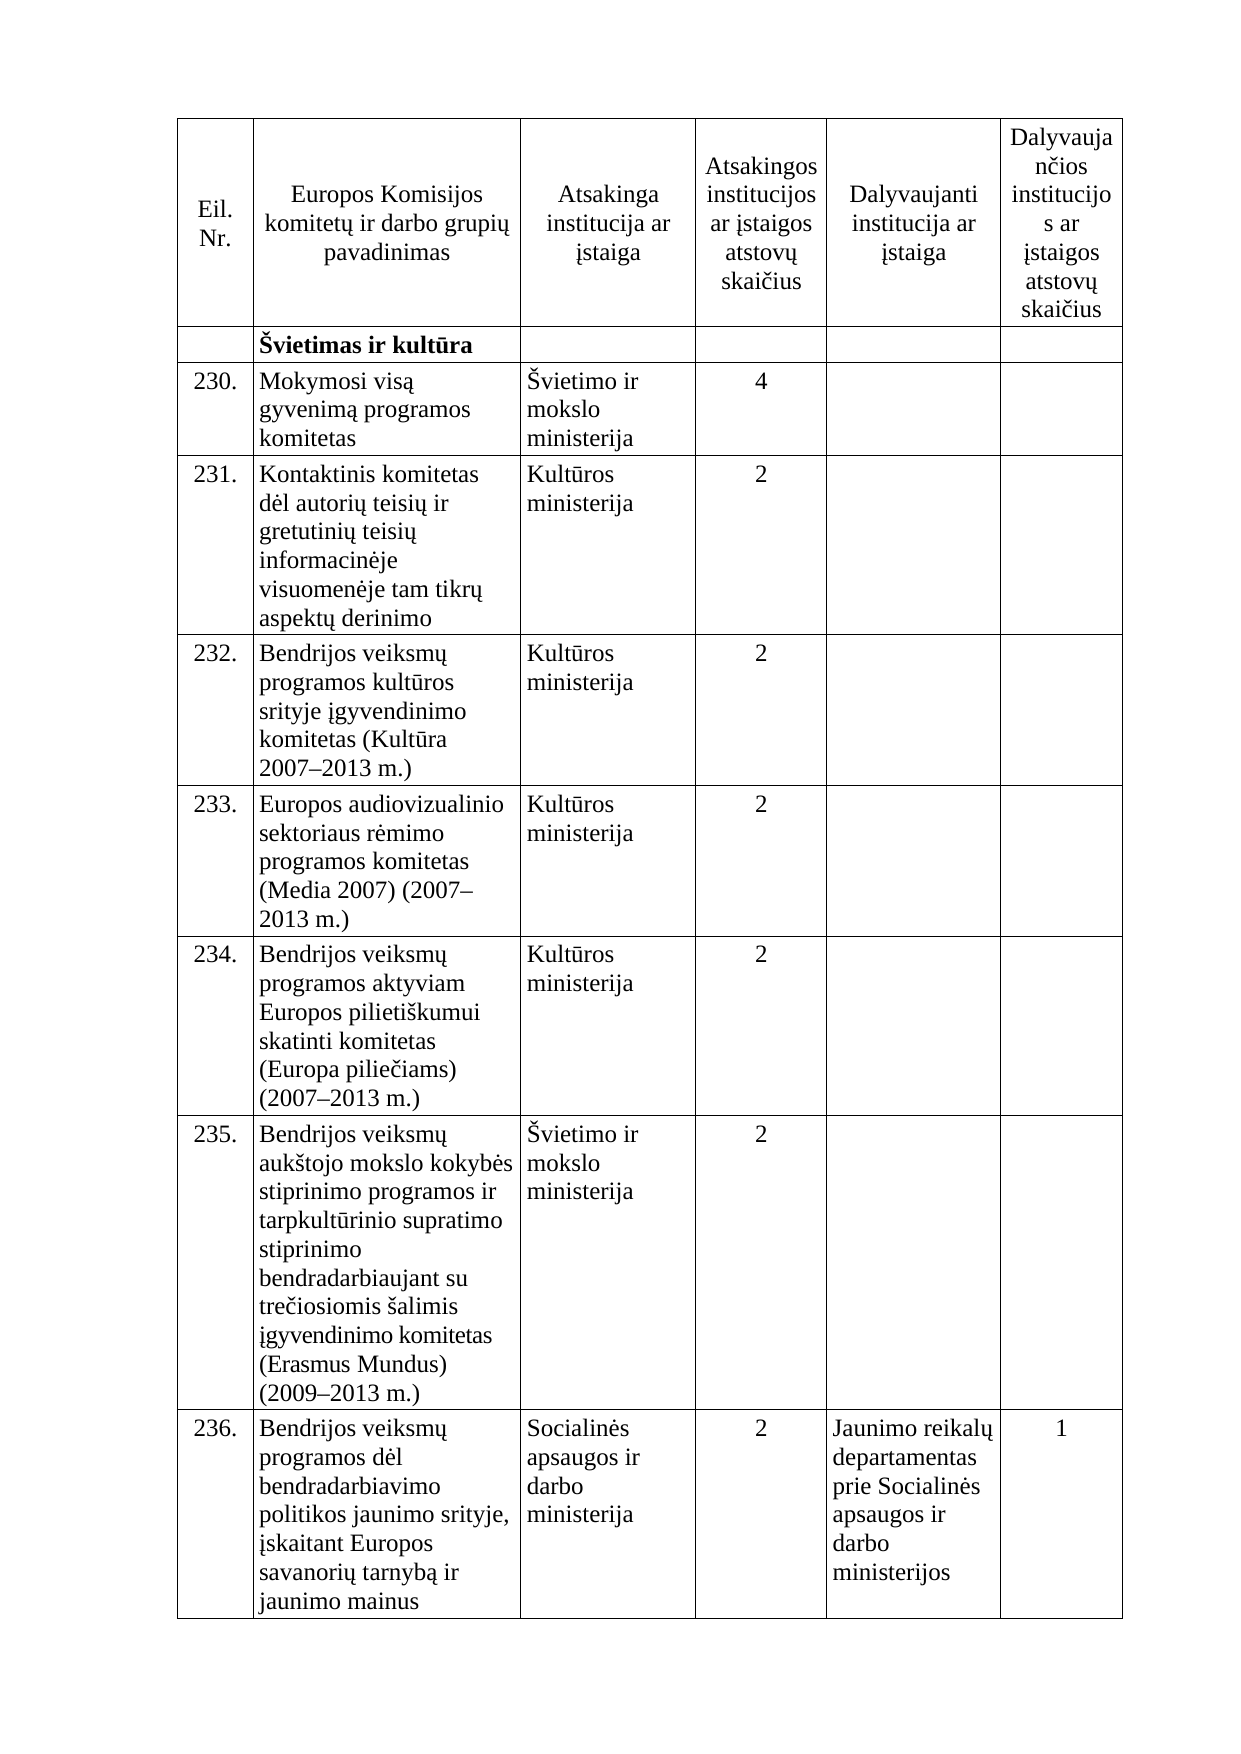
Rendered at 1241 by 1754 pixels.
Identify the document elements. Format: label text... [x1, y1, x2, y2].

table_cell 2 [696, 786, 826, 936]
table_cell [827, 1116, 1000, 1409]
table_cell 232. [178, 635, 253, 785]
table_cell [1001, 456, 1122, 634]
table_cell 2 [696, 1116, 826, 1409]
table_cell Bendrijos veiksmų programos aktyviam Europos pilietiškumui skatinti komitetas (Europa piliečiams) (2007–2013 m.) [254, 937, 520, 1115]
table_cell Europos audiovizualinio sektoriaus rėmimo programos komitetas (Media 2007) (2007–2013 m.) [254, 786, 520, 936]
table_cell 233. [178, 786, 253, 936]
table_cell [1001, 937, 1122, 1115]
table_cell [827, 327, 1000, 362]
table_cell [696, 327, 826, 362]
table_header Dalyvaujančios institucijos ar įstaigos atstovų skaičius [1001, 119, 1122, 326]
table_cell Švietimo ir mokslo ministerija [521, 363, 695, 455]
table_cell [1001, 327, 1122, 362]
table_header Eil. Nr. [178, 119, 253, 326]
table_cell [827, 456, 1000, 634]
table_cell [827, 786, 1000, 936]
table_cell Kultūros ministerija [521, 456, 695, 634]
table_cell [521, 327, 695, 362]
table_header Atsakinga institucija ar įstaiga [521, 119, 695, 326]
table_cell 2 [696, 635, 826, 785]
table_cell 2 [696, 456, 826, 634]
table_cell Mokymosi visą gyvenimą programos komitetas [254, 363, 520, 455]
table_cell Kultūros ministerija [521, 635, 695, 785]
table_cell 1 [1001, 1410, 1122, 1617]
table_cell Kontaktinis komitetas dėl autorių teisių ir gretutinių teisių informacinėje visuomenėje tam tikrų aspektų derinimo [254, 456, 520, 634]
table_cell 230. [178, 363, 253, 455]
table_cell [827, 635, 1000, 785]
table_cell Bendrijos veiksmų aukštojo mokslo kokybės stiprinimo programos ir tarpkultūrinio supratimo stiprinimo bendradarbiaujant su trečiosiomis šalimis įgyvendinimo komitetas (Erasmus Mundus) (2009–2013 m.) [254, 1116, 520, 1409]
table_cell 231. [178, 456, 253, 634]
table_cell Socialinės apsaugos ir darbo ministerija [521, 1410, 695, 1617]
table_cell Kultūros ministerija [521, 937, 695, 1115]
table_header Atsakingos institucijos ar įstaigos atstovų skaičius [696, 119, 826, 326]
table_cell Jaunimo reikalų departamentas prie Socialinės apsaugos ir darbo ministerijos [827, 1410, 1000, 1617]
table_cell 236. [178, 1410, 253, 1617]
table_cell 4 [696, 363, 826, 455]
table_cell Kultūros ministerija [521, 786, 695, 936]
table_cell [178, 327, 253, 362]
table_cell 2 [696, 1410, 826, 1617]
table_cell [1001, 363, 1122, 455]
table_header Dalyvaujanti institucija ar įstaiga [827, 119, 1000, 326]
table_cell Švietimas ir kultūra [254, 327, 520, 362]
table_cell Bendrijos veiksmų programos kultūros srityje įgyvendinimo komitetas (Kultūra 2007–2013 m.) [254, 635, 520, 785]
table_cell 2 [696, 937, 826, 1115]
table_cell 234. [178, 937, 253, 1115]
table_cell [1001, 786, 1122, 936]
table_cell [827, 937, 1000, 1115]
table_cell Bendrijos veiksmų programos dėl bendradarbiavimo politikos jaunimo srityje, įskaitant Europos savanorių tarnybą ir jaunimo mainus [254, 1410, 520, 1617]
table_cell [1001, 1116, 1122, 1409]
table_cell Švietimo ir mokslo ministerija [521, 1116, 695, 1409]
table_cell [827, 363, 1000, 455]
table_cell 235. [178, 1116, 253, 1409]
table_header Europos Komisijos komitetų ir darbo grupių pavadinimas [254, 119, 520, 326]
table_cell [1001, 635, 1122, 785]
